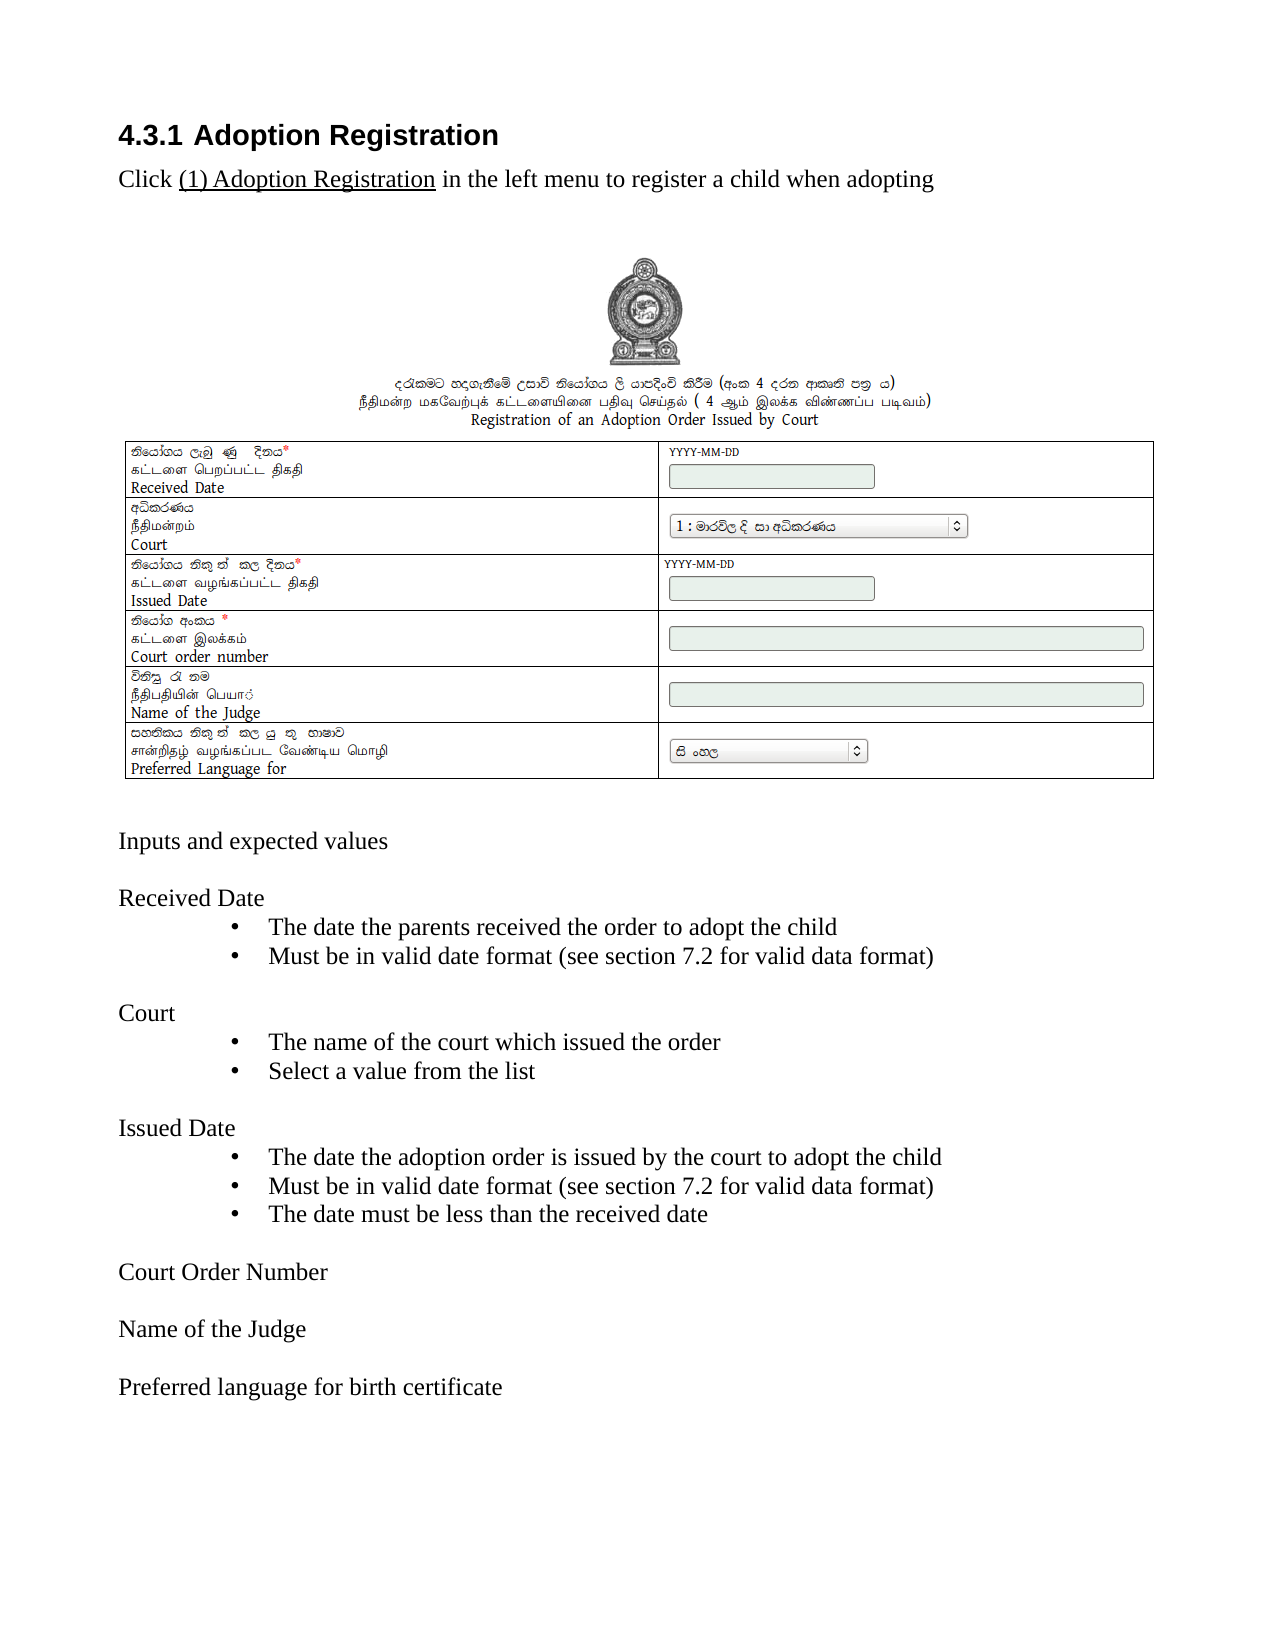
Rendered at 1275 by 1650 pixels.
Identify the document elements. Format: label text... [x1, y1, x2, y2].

text Issued Date [118, 1113, 1157, 1142]
subtitle Adoption Registration [118, 118, 1157, 152]
list Select a value from the list [231, 1056, 1157, 1084]
text Received Date [118, 883, 1157, 912]
text Inputs and expected values [118, 826, 1157, 854]
list The date must be less than the received date [231, 1199, 1157, 1228]
list Must be in valid date format (see section 7.2 for valid data format) [231, 941, 1157, 969]
text Court Order Number [118, 1257, 1157, 1286]
list Must be in valid date format (see section 7.2 for valid data format) [231, 1171, 1157, 1199]
list The date the parents received the order to adopt the child [231, 912, 1157, 941]
picture [118, 246, 1157, 785]
text Name of the Judge [118, 1314, 1157, 1343]
list The date the adoption order is issued by the court to adopt the child [231, 1142, 1157, 1171]
text Preferred language for birth certificate [118, 1372, 1157, 1401]
text Court [118, 998, 1157, 1027]
list The name of the court which issued the order [231, 1027, 1157, 1056]
text Click (1) Adoption Registration in the left menu to register a child when adopting [118, 164, 1157, 193]
